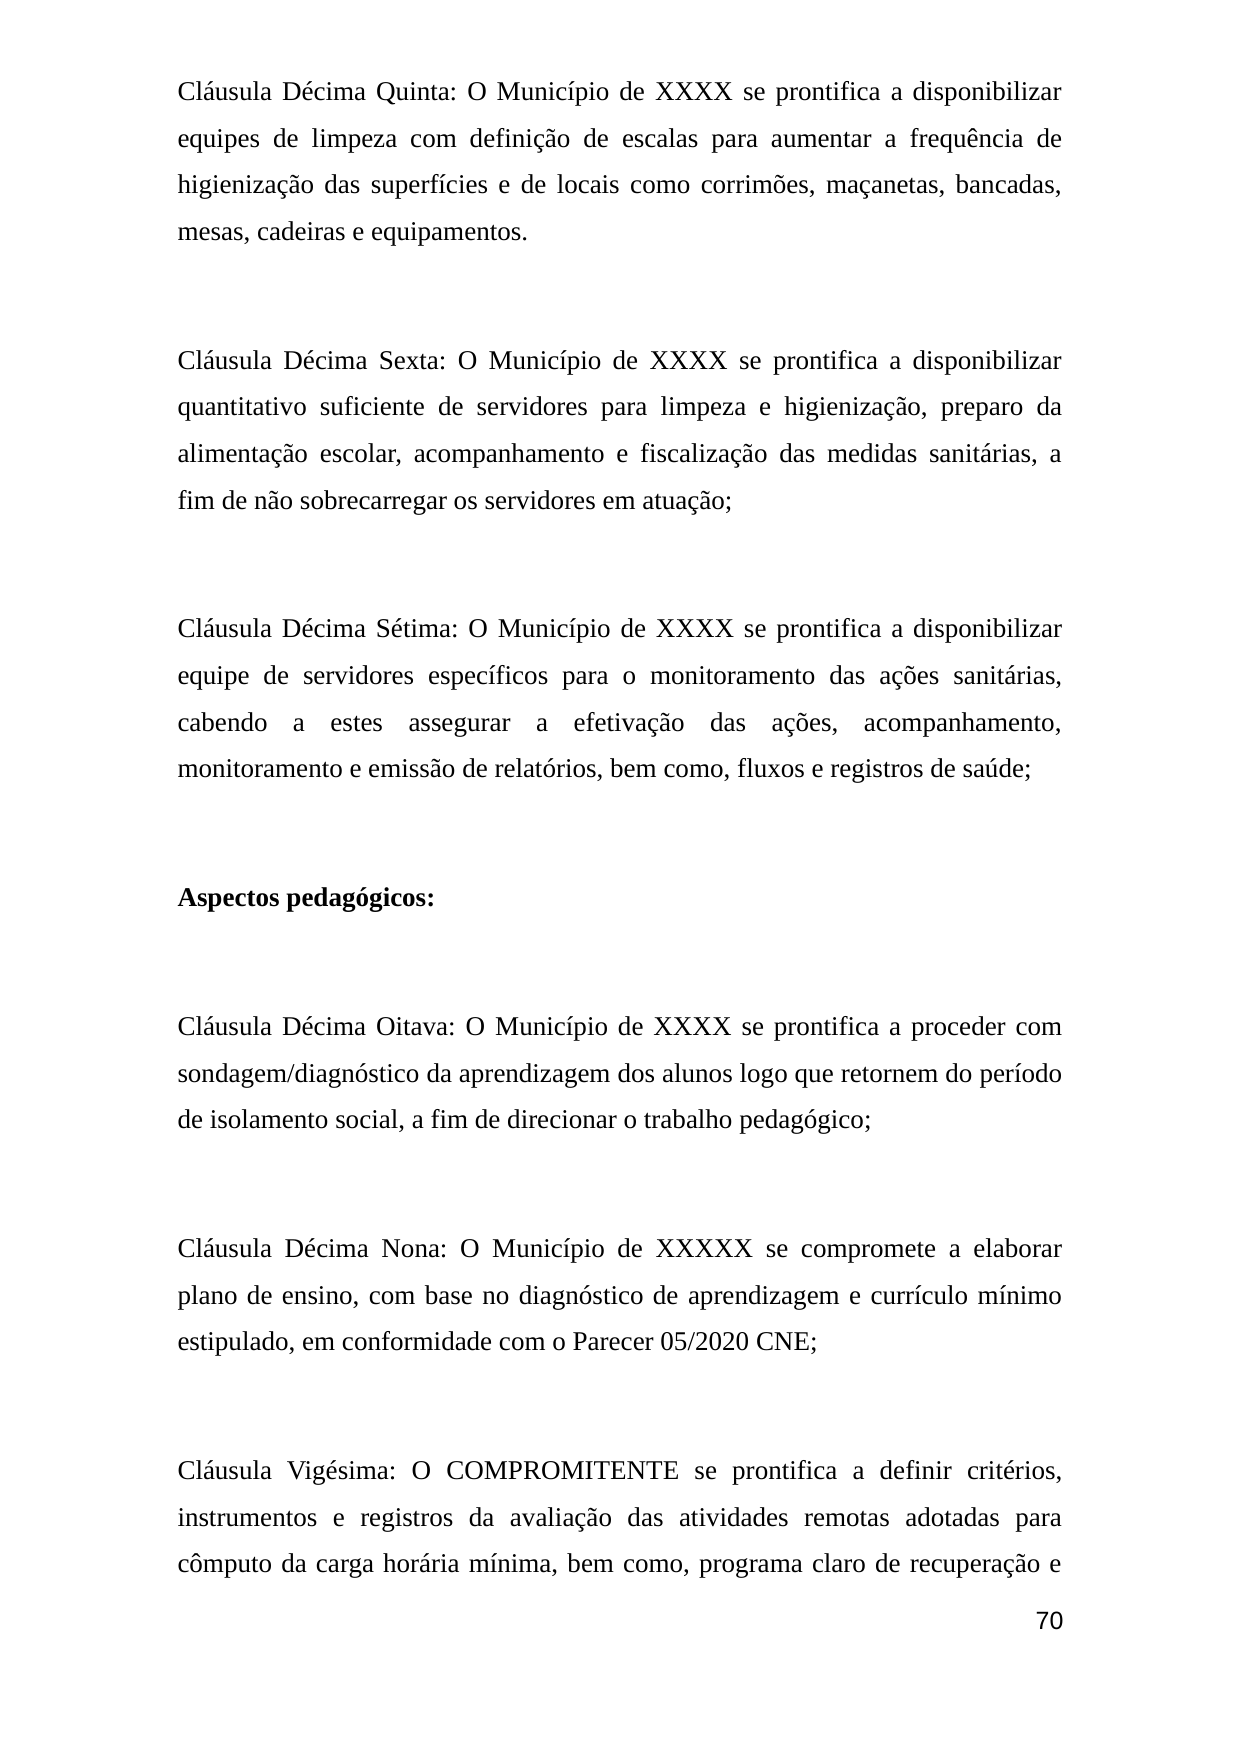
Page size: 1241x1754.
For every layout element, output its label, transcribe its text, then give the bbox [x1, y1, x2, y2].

text Cláusula Décima Sexta: O Município de XXXX se prontifica a disponibilizar quantitativo suficiente de servidores para limpeza e higienização, preparo da alimentação escolar, acompanhamento e fiscalização das medidas sanitárias, a fim de não sobrecarregar os servidores em atuação; [177, 344, 1063, 515]
text Cláusula Décima Nona: O Município de XXXXX se compromete a elaborar plano de ensino, com base no diagnóstico de aprendizagem e currículo mínimo estipulado, em conformidade com o Parecer 05/2020 CNE; [177, 1232, 1063, 1357]
text Cláusula Décima Sétima: O Município de XXXX se prontifica a disponibilizar equipe de servidores específicos para o monitoramento das ações sanitárias, cabendo a estes assegurar a efetivação das ações, acompanhamento, monitoramento e emissão de relatórios, bem como, fluxos e registros de saúde; [177, 612, 1063, 784]
text Aspectos pedagógicos: [177, 881, 1063, 912]
text Cláusula Décima Quinta: O Município de XXXX se prontifica a disponibilizar equipes de limpeza com definição de escalas para aumentar a frequência de higienização das superfícies e de locais como corrimões, maçanetas, bancadas, mesas, cadeiras e equipamentos. [177, 75, 1063, 246]
text Cláusula Vigésima: O COMPROMITENTE se prontifica a definir critérios, instrumentos e registros da avaliação das atividades remotas adotadas para cômputo da carga horária mínima, bem como, programa claro de recuperação e [177, 1454, 1063, 1579]
text Cláusula Décima Oitava: O Município de XXXX se prontifica a proceder com sondagem/diagnóstico da aprendizagem dos alunos logo que retornem do período de isolamento social, a fim de direcionar o trabalho pedagógico; [177, 1010, 1063, 1134]
